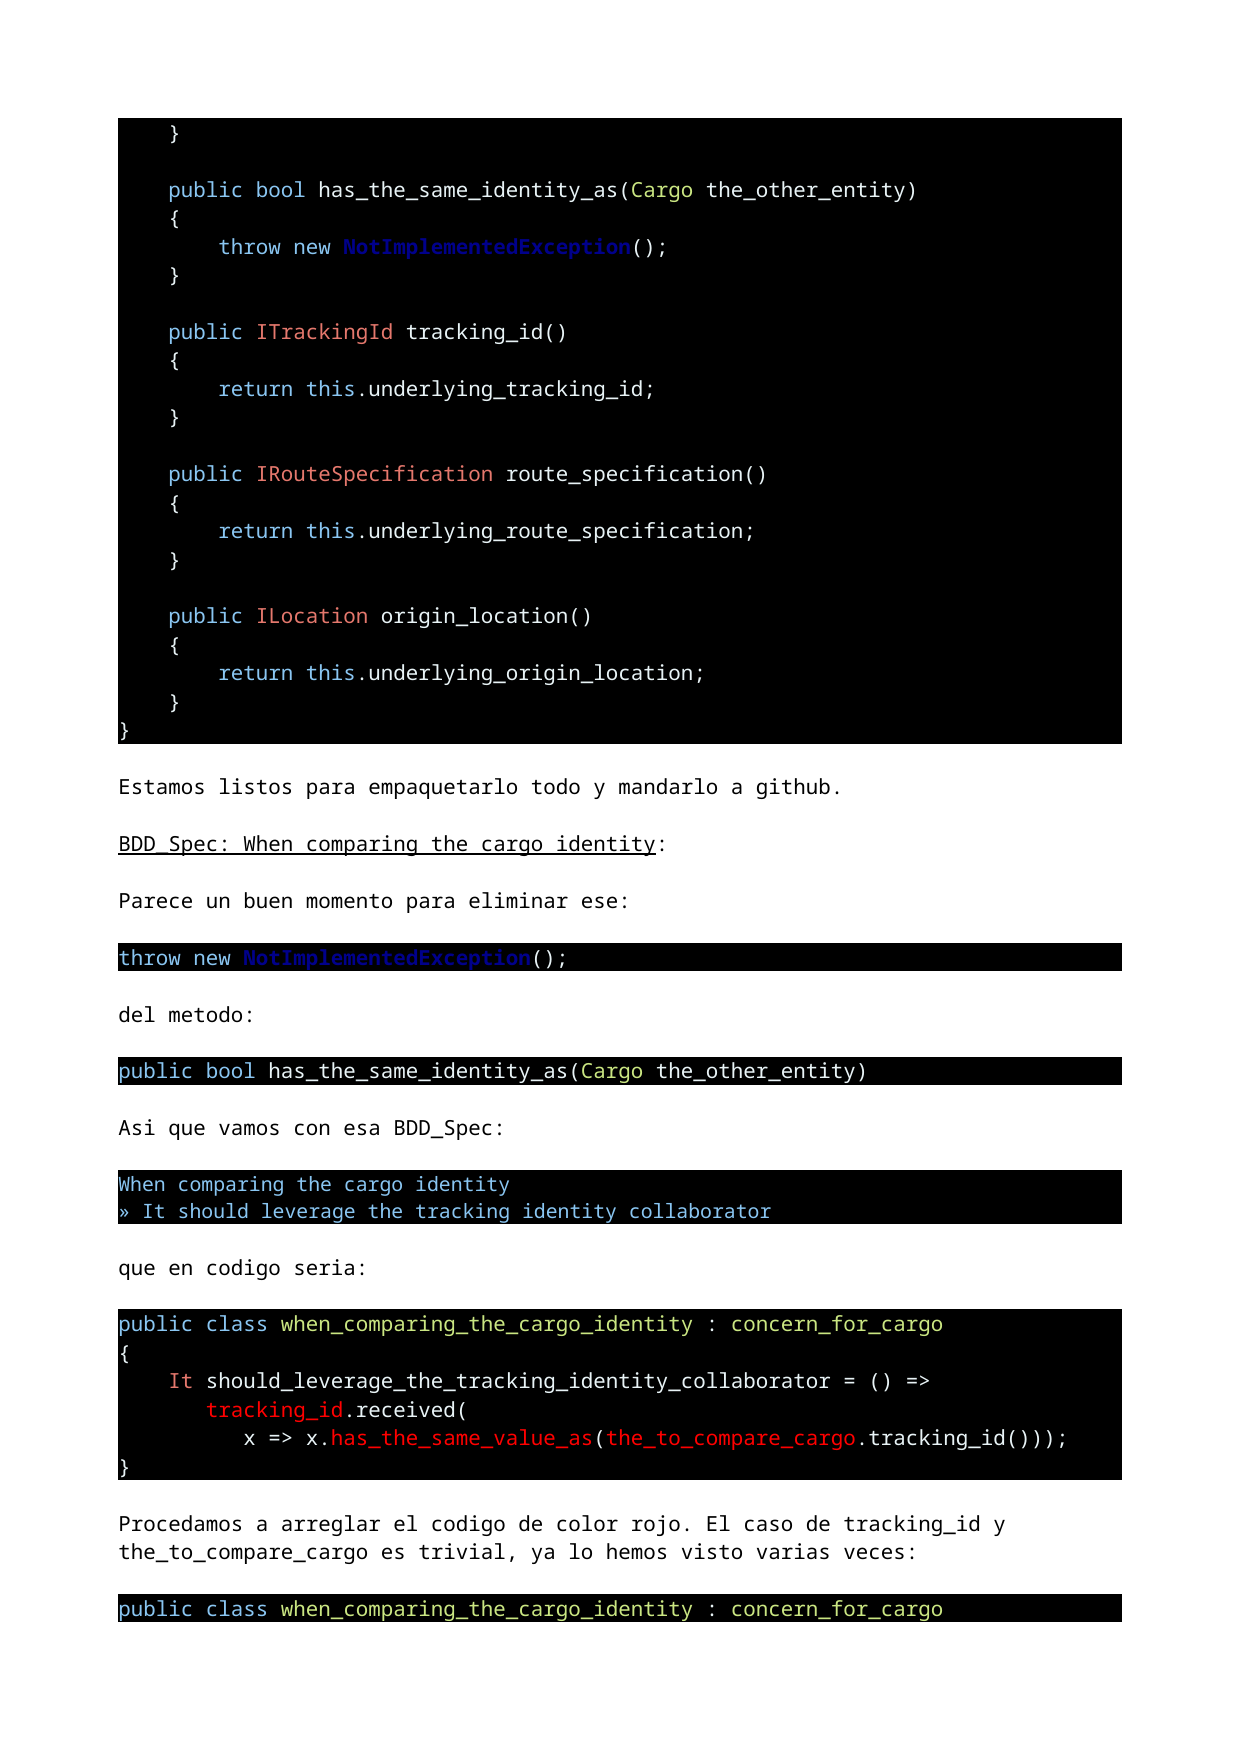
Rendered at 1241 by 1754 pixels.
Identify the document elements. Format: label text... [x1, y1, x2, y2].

text Procedamos a arreglar el codigo de color rojo. El caso de tracking_id y the_to_compare_cargo es trivial, ya lo hemos visto varias veces: [118, 1509, 1122, 1566]
text public ILocation origin_location() [118, 602, 1122, 630]
text { [118, 203, 1122, 232]
text { [118, 630, 1122, 658]
text } [118, 545, 1122, 573]
text { [118, 488, 1122, 516]
text que en codigo seria: [118, 1253, 1122, 1281]
text } [118, 402, 1122, 431]
text { [118, 346, 1122, 374]
text } [118, 260, 1122, 289]
text del metodo: [118, 1000, 1122, 1028]
text public bool has_the_same_identity_as(Cargo the_other_entity) [118, 1057, 1122, 1085]
text public class when_comparing_the_cargo_identity : concern_for_cargo [118, 1594, 1122, 1622]
text } [118, 118, 1122, 147]
text BDD_Spec: When comparing the cargo identity: [118, 829, 1122, 857]
text It should_leverage_the_tracking_identity_collaborator = () => [118, 1366, 1122, 1395]
text } [118, 1452, 1122, 1480]
text return this.underlying_tracking_id; [118, 374, 1122, 402]
text public IRouteSpecification route_specification() [118, 459, 1122, 488]
text public class when_comparing_the_cargo_identity : concern_for_cargo [118, 1309, 1122, 1338]
text } [118, 687, 1122, 715]
text return this.underlying_route_specification; [118, 516, 1122, 545]
text Asi que vamos con esa BDD_Spec: [118, 1113, 1122, 1142]
text Parece un buen momento para eliminar ese: [118, 886, 1122, 914]
text throw new NotImplementedException(); [118, 232, 1122, 260]
text return this.underlying_origin_location; [118, 658, 1122, 687]
text public bool has_the_same_identity_as(Cargo the_other_entity) [118, 175, 1122, 203]
text Estamos listos para empaquetarlo todo y mandarlo a github. [118, 772, 1122, 801]
text public ITrackingId tracking_id() [118, 317, 1122, 346]
text tracking_id.received( [118, 1395, 1122, 1423]
text } [118, 715, 1122, 744]
text When comparing the cargo identity [118, 1170, 1122, 1197]
text » It should leverage the tracking identity collaborator [118, 1197, 1122, 1224]
text { [118, 1338, 1122, 1366]
text throw new NotImplementedException(); [118, 943, 1122, 971]
text x => x.has_the_same_value_as(the_to_compare_cargo.tracking_id())); [118, 1423, 1122, 1452]
